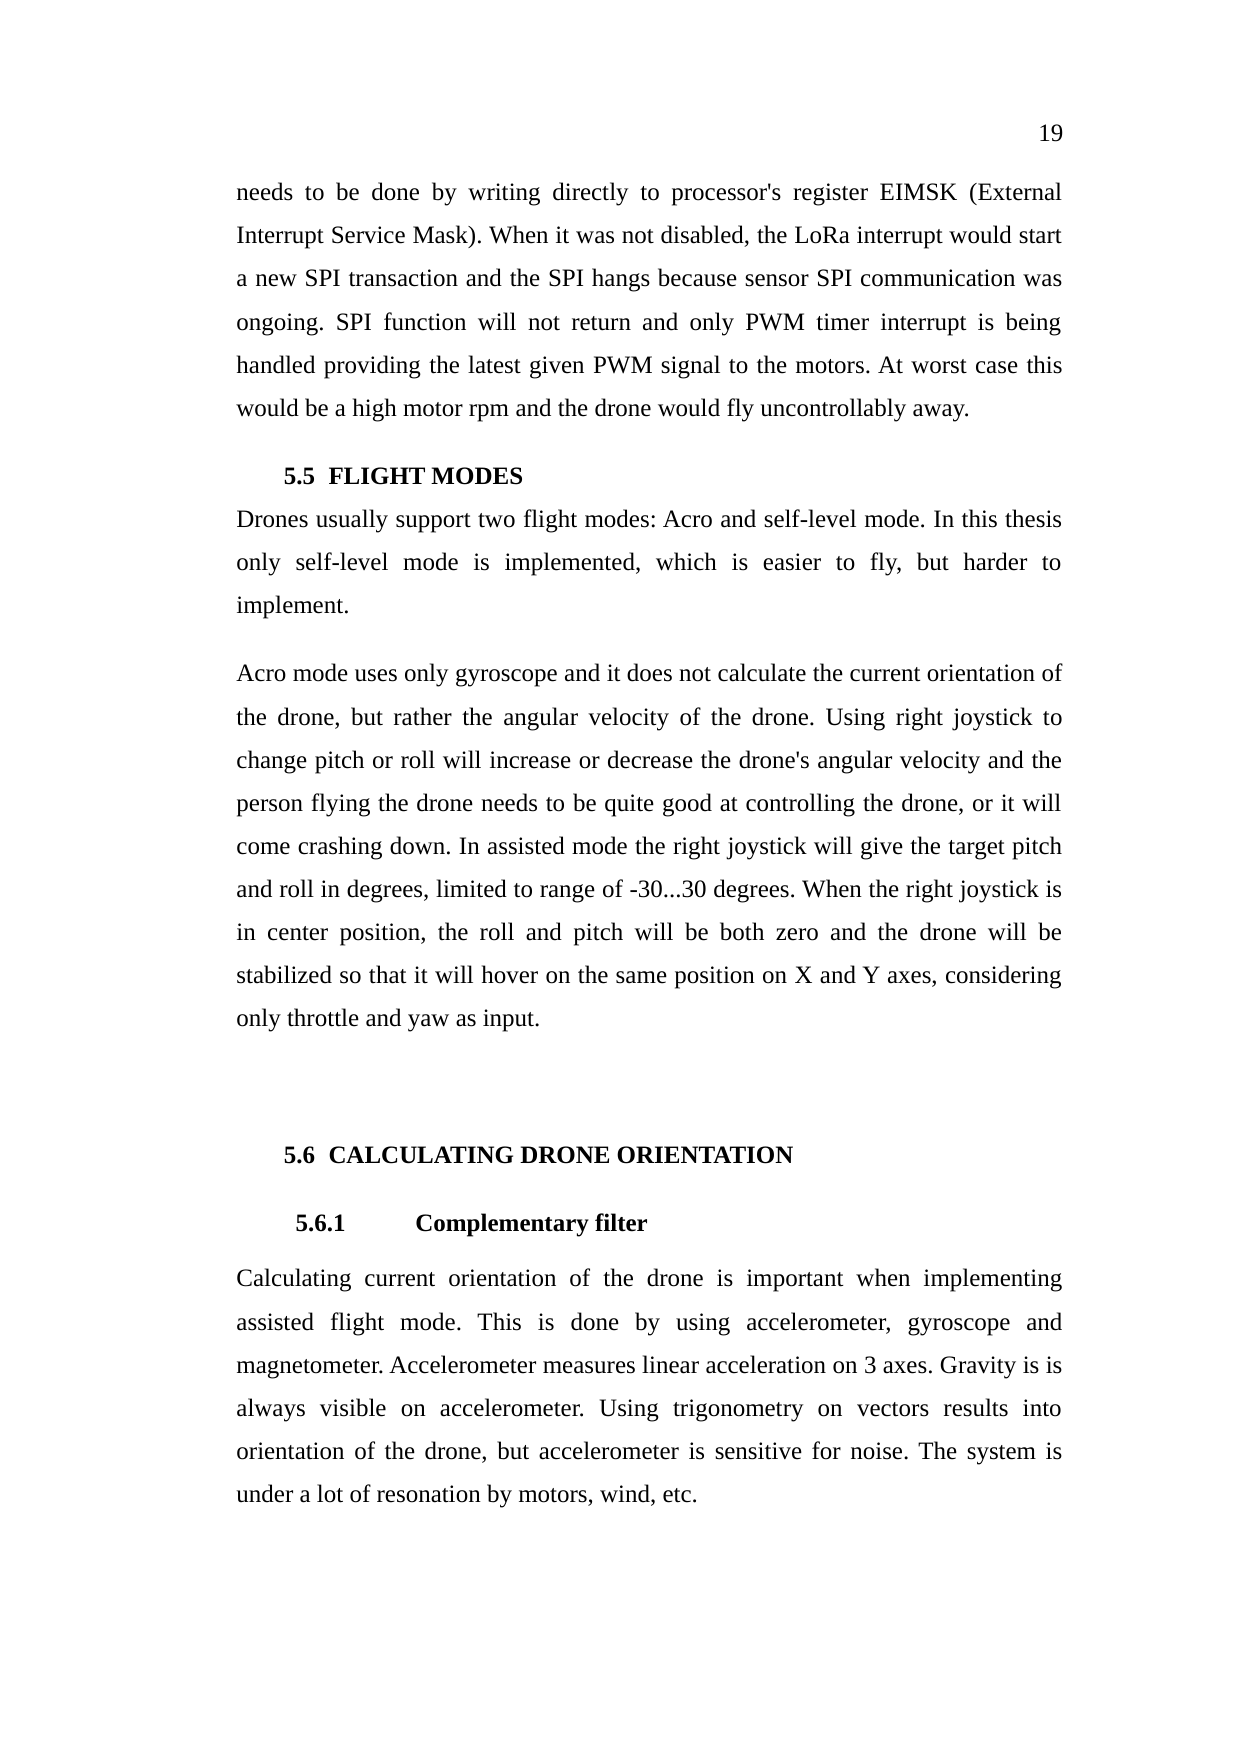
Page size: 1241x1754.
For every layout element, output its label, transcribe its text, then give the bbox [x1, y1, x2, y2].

text Acro mode uses only gyroscope and it does not calculate the current orientation of the drone, but rather the angular velocity of the drone. Using right joystick to change pitch or roll will increase or decrease the drone's angular velocity and the person flying the drone needs to be quite good at controlling the drone, or it will come crashing down. In assisted mode the right joystick will give the target pitch and roll in degrees, limited to range of -30...30 degrees. When the right joystick is in center position, the roll and pitch will be both zero and the drone will be stabilized so that it will hover on the same position on X and Y axes, considering only throttle and yaw as input. [236, 658, 1063, 1032]
text needs to be done by writing directly to processor's register EIMSK (External Interrupt Service Mask). When it was not disabled, the LoRa interrupt would start a new SPI transaction and the SPI hangs because sensor SPI communication was ongoing. SPI function will not return and only PWM timer interrupt is being handled providing the latest given PWM signal to the motors. At worst case this would be a high motor rpm and the drone would fly uncontrollably away. [236, 177, 1063, 422]
subtitle Calculating drone orientation [283, 1140, 1063, 1168]
text Drones usually support two flight modes: Acro and self-level mode. In this thesis only self-level mode is implemented, which is easier to fly, but harder to implement. [236, 504, 1063, 619]
text Calculating current orientation of the drone is important when implementing assisted flight mode. This is done by using accelerometer, gyroscope and magnetometer. Accelerometer measures linear acceleration on 3 axes. Gravity is is always visible on accelerometer. Using trigonometry on vectors results into orientation of the drone, but accelerometer is sensitive for noise. The system is under a lot of resonation by motors, wind, etc. [236, 1263, 1063, 1508]
subtitle Flight modes [283, 461, 1063, 490]
subtitle Complementary filter [295, 1208, 1063, 1237]
